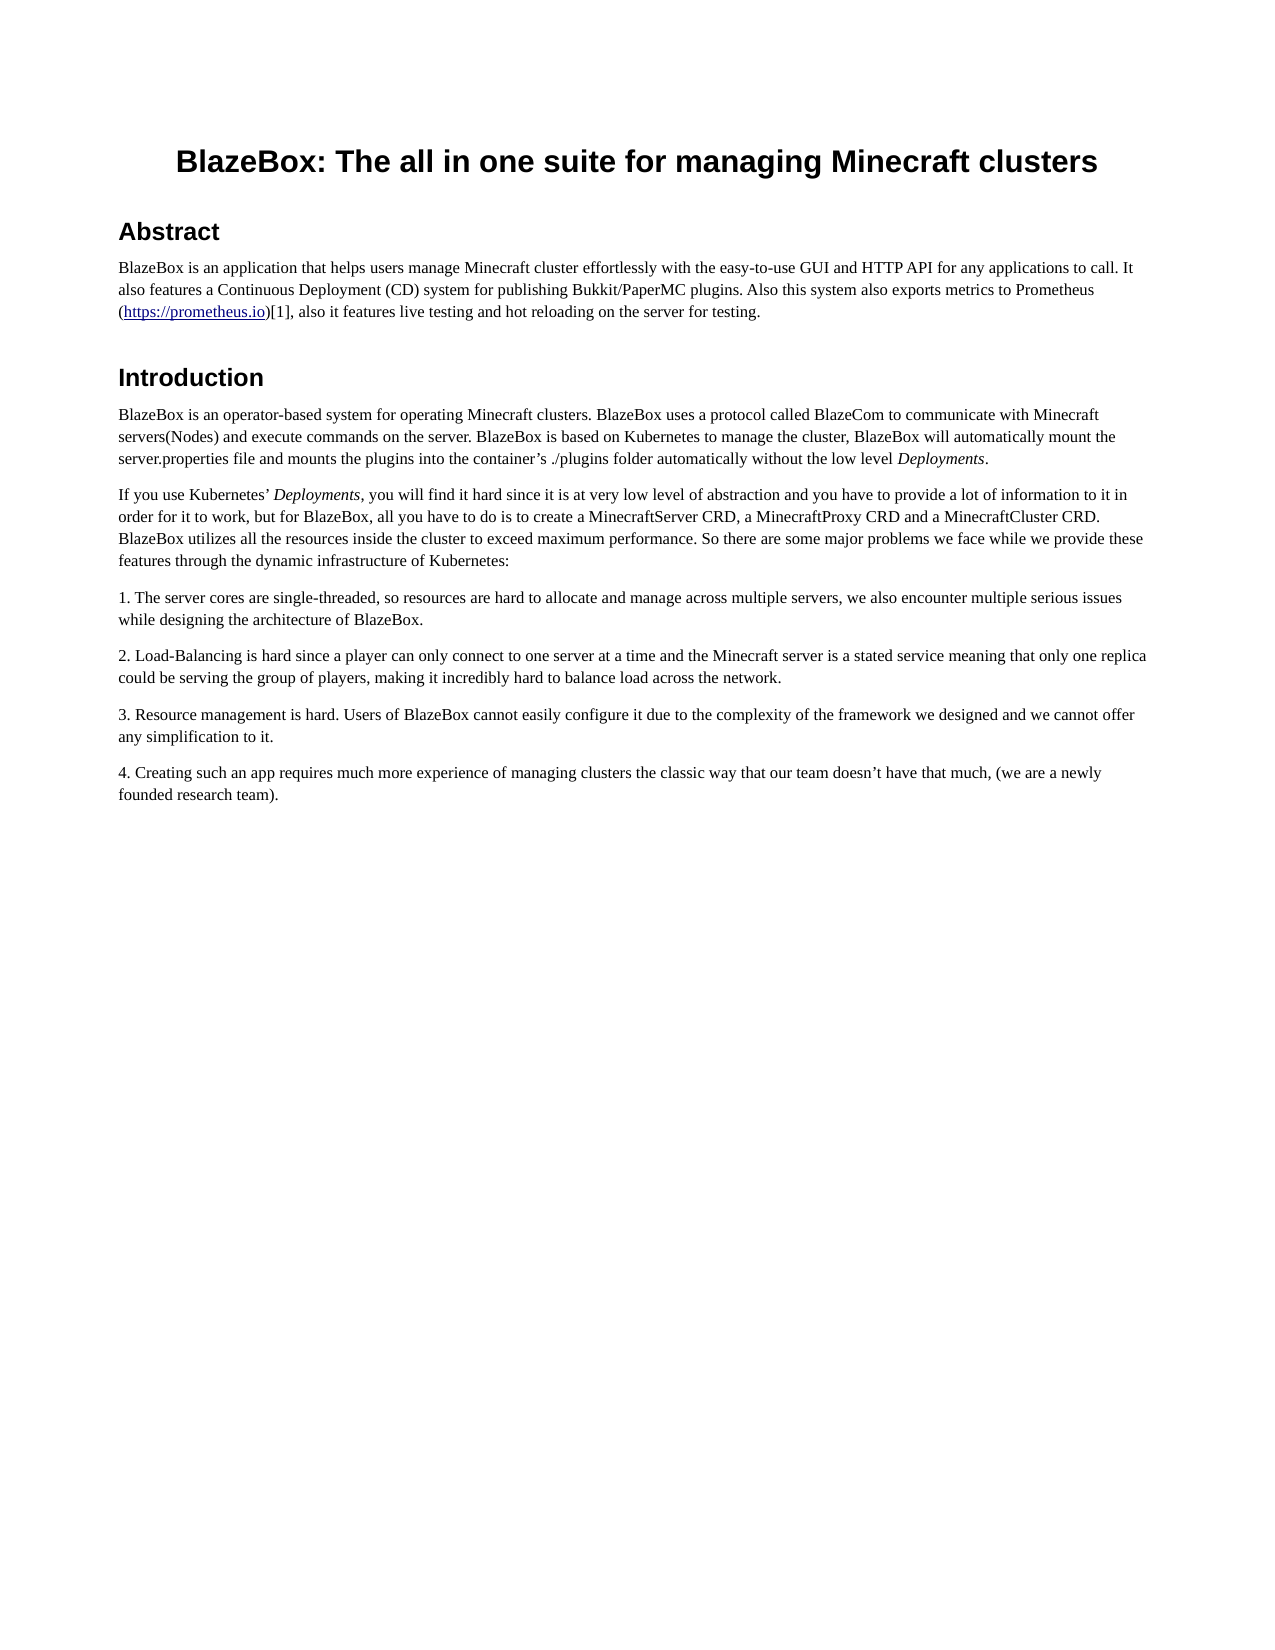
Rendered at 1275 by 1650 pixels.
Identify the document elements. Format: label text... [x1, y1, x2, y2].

text BlazeBox is an application that helps users manage Minecraft cluster effortlessly with the easy-to-use GUI and HTTP API for any applications to call. It also features a Continuous Deployment (CD) system for publishing Bukkit/PaperMC plugins. Also this system also exports metrics to Prometheus (https://prometheus.io)[1], also it features live testing and hot reloading on the server for testing. [118, 258, 1157, 321]
text If you use Kubernetes’ Deployments, you will find it hard since it is at very low level of abstraction and you have to provide a lot of information to it in order for it to work, but for BlazeBox, all you have to do is to create a MinecraftServer CRD, a MinecraftProxy CRD and a MinecraftCluster CRD. BlazeBox utilizes all the resources inside the cluster to exceed maximum performance. So there are some major problems we face while we provide these features through the dynamic infrastructure of Kubernetes: [118, 485, 1157, 570]
text 2. Load-Balancing is hard since a player can only connect to one server at a time and the Minecraft server is a stated service meaning that only one replica could be serving the group of players, making it incredibly hard to balance load across the network. [118, 646, 1157, 687]
subtitle Introduction [118, 363, 1157, 392]
text 4. Creating such an app requires much more experience of managing clusters the classic way that our team doesn’t have that much, (we are a newly founded research team). [118, 763, 1157, 804]
text BlazeBox is an operator-based system for operating Minecraft clusters. BlazeBox uses a protocol called BlazeCom to communicate with Minecraft servers(Nodes) and execute commands on the server. BlazeBox is based on Kubernetes to manage the cluster, BlazeBox will automatically mount the server.properties file and mounts the plugins into the container’s ./plugins folder automatically without the low level Deployments. [118, 404, 1157, 468]
title BlazeBox: The all in one suite for managing Minecraft clusters [118, 143, 1157, 179]
text 3. Resource management is hard. Users of BlazeBox cannot easily configure it due to the complexity of the framework we designed and we cannot offer any simplification to it. [118, 705, 1157, 746]
subtitle Abstract [118, 217, 1157, 245]
text 1. The server cores are single-threaded, so resources are hard to allocate and manage across multiple servers, we also encounter multiple serious issues while designing the architecture of BlazeBox. [118, 588, 1157, 629]
